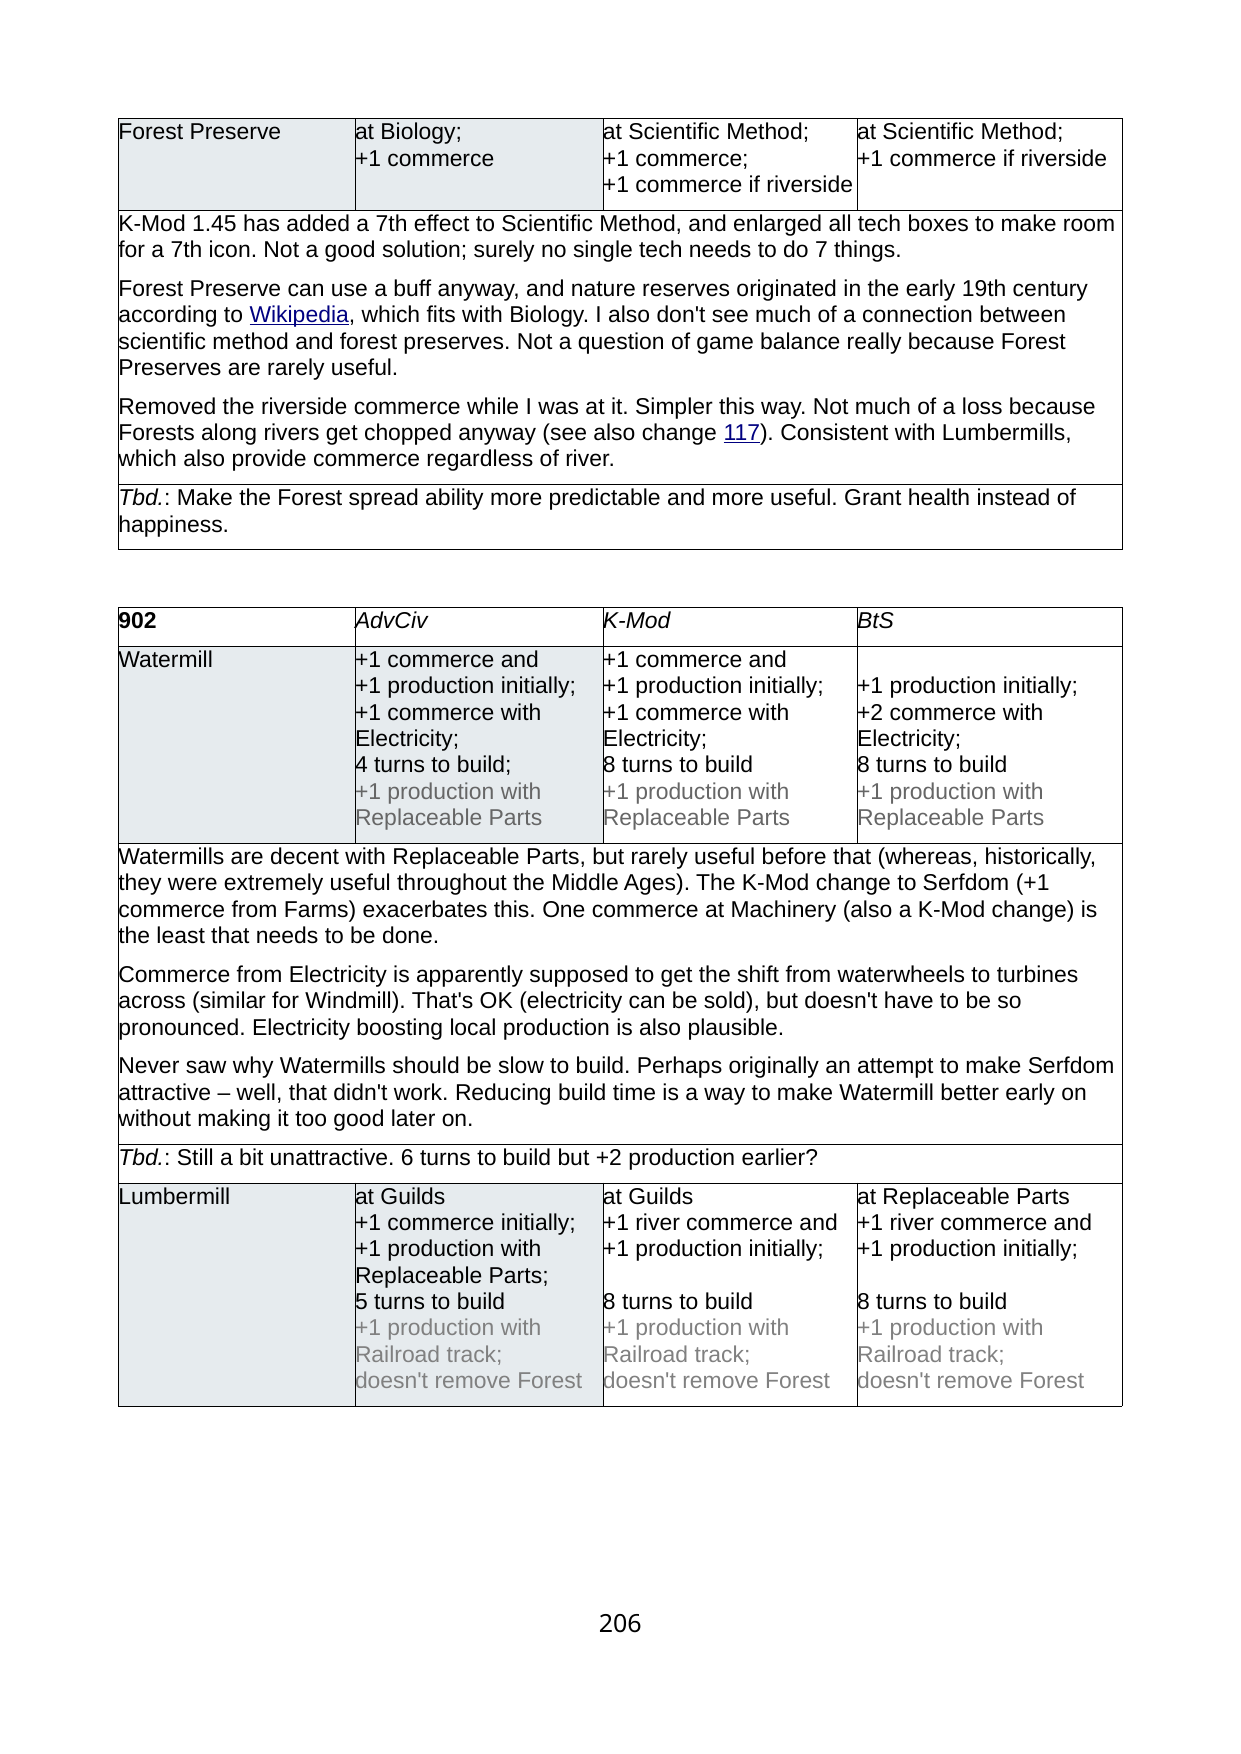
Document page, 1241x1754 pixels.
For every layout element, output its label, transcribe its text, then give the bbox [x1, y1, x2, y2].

table_cell at Replaceable Parts +1 river commerce and +1 production initially; 8 turns to build +1 production with Railroad track; doesn't remove Forest [858, 1184, 1122, 1406]
table_cell at Scientific Method; +1 commerce; +1 commerce if riverside [604, 119, 857, 210]
table_cell at Scientific Method; +1 commerce if riverside [858, 119, 1122, 210]
table_cell Watermills are decent with Replaceable Parts, but rarely useful before that (whereas, historically, they were extremely useful throughout the Middle Ages). The K-Mod change to Serfdom (+1 commerce from Farms) exacerbates this. One commerce at Machinery (also a K-Mod change) is the least that needs to be done. Commerce from Electricity is apparently supposed to get the shift from waterwheels to turbines across (similar for Windmill). That's OK (electricity can be sold), but doesn't have to be so pronounced. Electricity boosting local production is also plausible. Never saw why Watermills should be slow to build. Perhaps originally an attempt to make Serfdom attractive – well, that didn't work. Reducing build time is a way to make Watermill better early on without making it too good later on. [119, 844, 1122, 1144]
table_cell at Biology; +1 commerce [356, 119, 603, 210]
table_cell at Guilds +1 commerce initially; +1 production with Replaceable Parts; 5 turns to build +1 production with Railroad track; doesn't remove Forest [356, 1184, 603, 1406]
table_header BtS [858, 608, 1122, 646]
table_cell at Guilds +1 river commerce and +1 production initially; 8 turns to build +1 production with Railroad track; doesn't remove Forest [604, 1184, 857, 1406]
table_header 902 [119, 608, 355, 646]
table_header AdvCiv [356, 608, 603, 646]
table_cell Tbd.: Make the Forest spread ability more predictable and more useful. Grant health instead of happiness. [119, 485, 1122, 549]
table_cell +1 commerce and +1 production initially; +1 commerce with Electricity; 4 turns to build; +1 production with Replaceable Parts [356, 647, 603, 843]
table_cell Watermill [119, 647, 355, 843]
table_header K-Mod [604, 608, 857, 646]
table_cell K-Mod 1.45 has added a 7th effect to Scientific Method, and enlarged all tech boxes to make room for a 7th icon. Not a good solution; surely no single tech needs to do 7 things. Forest Preserve can use a buff anyway, and nature reserves originated in the early 19th century according to Wikipedia, which fits with Biology. I also don't see much of a connection between scientific method and forest preserves. Not a question of game balance really because Forest Preserves are rarely useful. Removed the riverside commerce while I was at it. Simpler this way. Not much of a loss because Forests along rivers get chopped anyway (see also change 117). Consistent with Lumbermills, which also provide commerce regardless of river. [119, 211, 1122, 484]
table_cell Lumbermill [119, 1184, 355, 1406]
table_cell Tbd.: Still a bit unattractive. 6 turns to build but +2 production earlier? [119, 1145, 1122, 1182]
table_cell +1 commerce and +1 production initially; +1 commerce with Electricity; 8 turns to build +1 production with Replaceable Parts [604, 647, 857, 843]
table_cell +1 production initially; +2 commerce with Electricity; 8 turns to build +1 production with Replaceable Parts [858, 647, 1122, 843]
table_cell Forest Preserve [119, 119, 355, 210]
